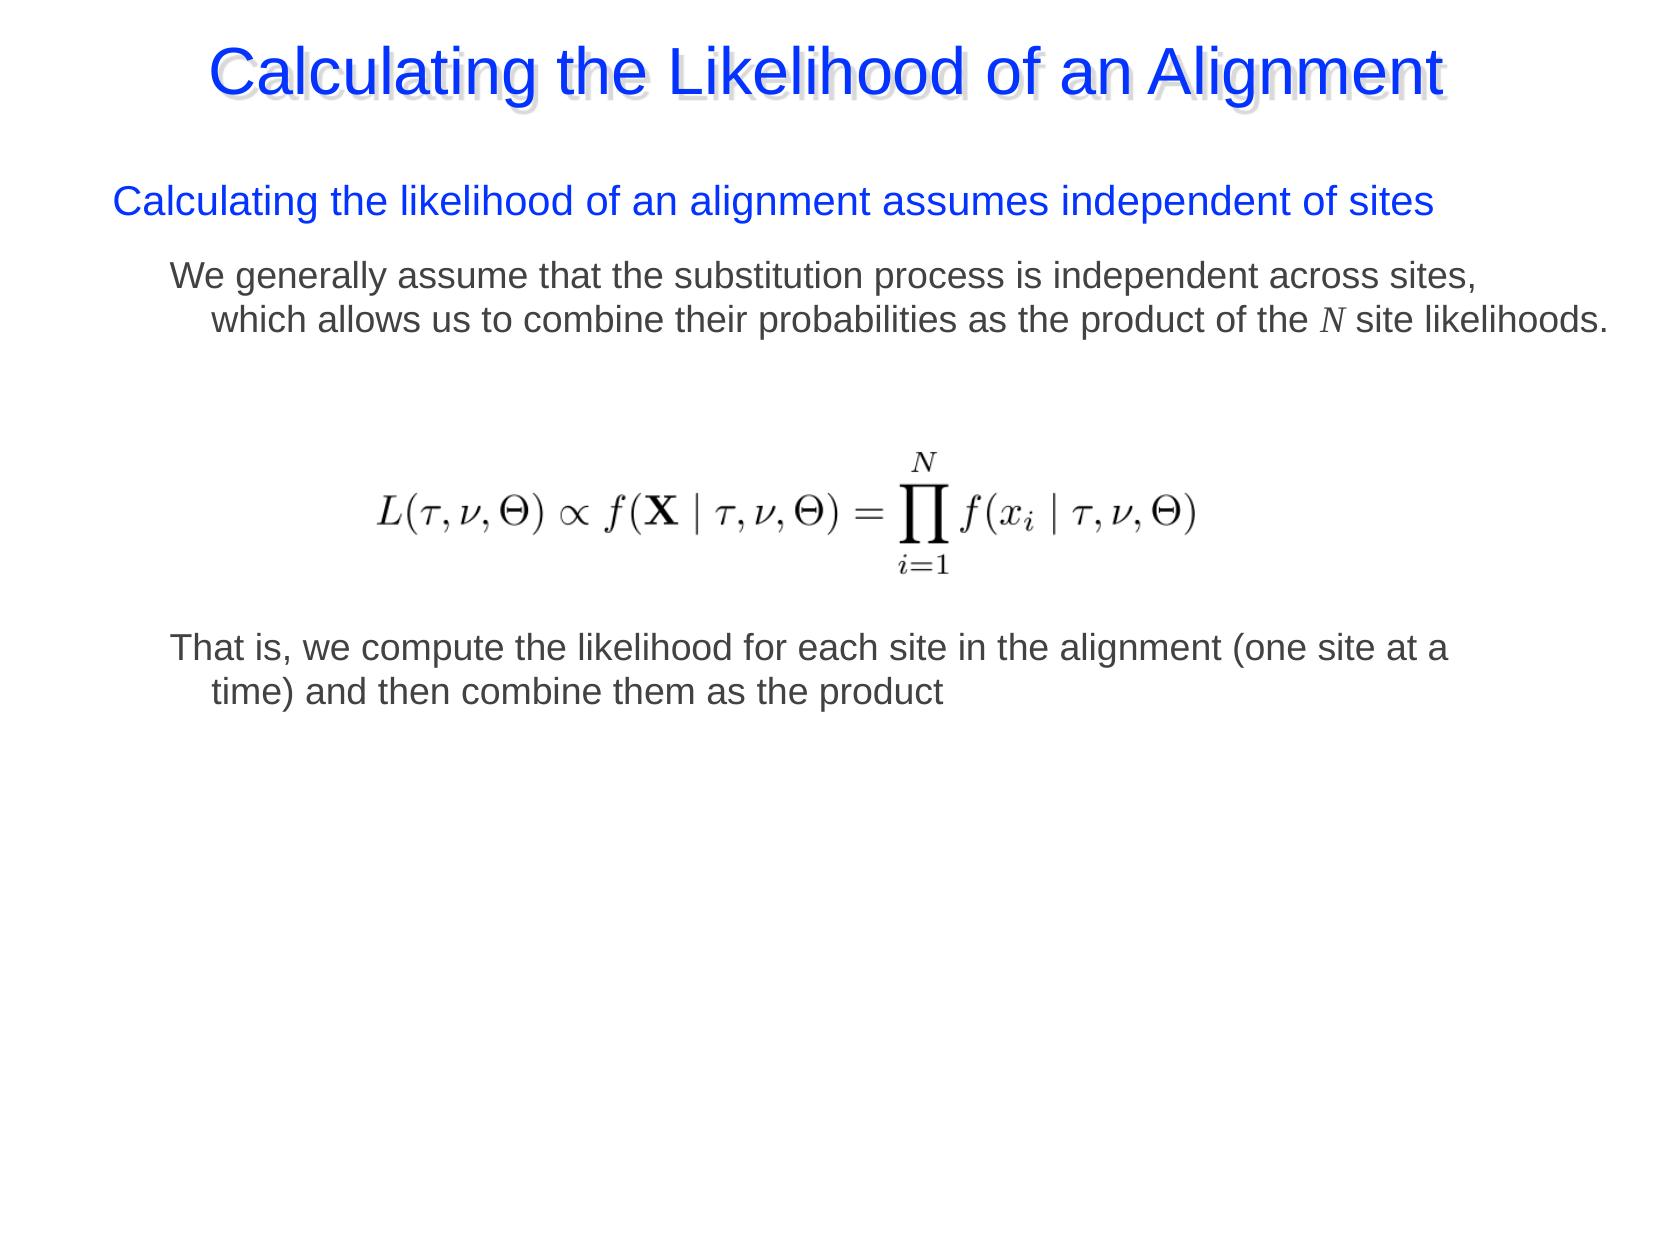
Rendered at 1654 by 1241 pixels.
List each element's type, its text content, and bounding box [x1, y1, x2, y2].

picture [376, 451, 1195, 575]
text_box Calculating the Likelihood of an Alignment [200, 20, 1454, 117]
text_box That is, we compute the likelihood for each site in the alignment (one site at a time) and then combine them as the product [161, 615, 1493, 721]
text_box We generally assume that the substitution process is independent across sites, which allows us to combine their probabilities as the product of the N site likelihoods. [161, 243, 1633, 349]
text_box Calculating the likelihood of an alignment assumes independent of sites [103, 165, 1550, 233]
